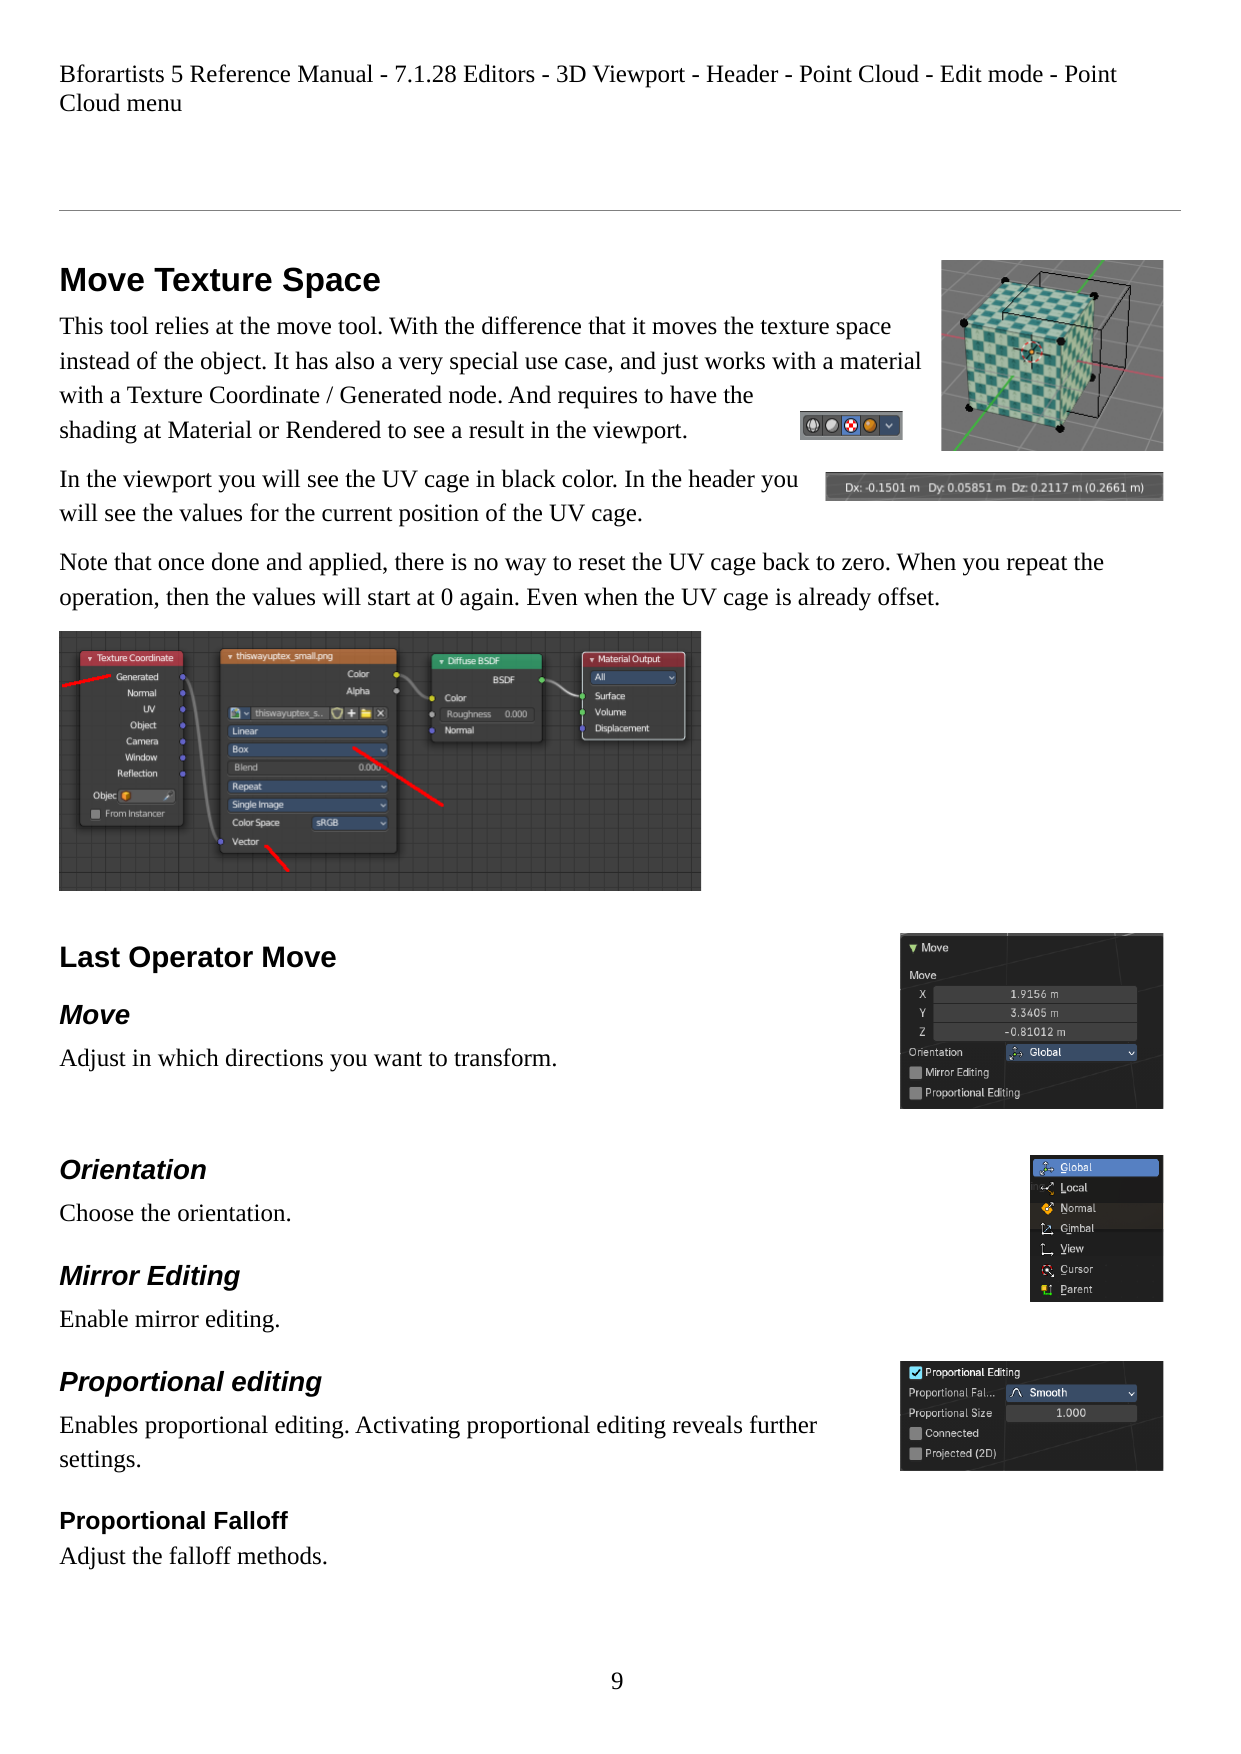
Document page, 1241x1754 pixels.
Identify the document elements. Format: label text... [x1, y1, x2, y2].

subtitle Last Operator Move [59, 940, 900, 974]
subtitle [1164, 260, 1181, 299]
subtitle [1164, 940, 1181, 974]
subtitle Proportional Falloff [59, 1506, 1181, 1534]
text Choose the orientation. [59, 1198, 1030, 1227]
picture [941, 260, 1164, 451]
subtitle Move Texture Space [59, 260, 941, 299]
picture [900, 1361, 1164, 1471]
picture [800, 411, 903, 440]
subtitle [1164, 1260, 1181, 1292]
text In the viewport you will see the UV cage in black color. In the header you will see the values for the current position of the UV cage. [59, 464, 1181, 527]
text Enables proportional editing. Activating proportional editing reveals further settings. [59, 1410, 1181, 1473]
text Adjust in which directions you want to transform. [59, 1043, 900, 1072]
picture [825, 472, 1164, 501]
picture [1030, 1155, 1164, 1302]
subtitle Mirror Editing [59, 1260, 1030, 1292]
text This tool relies at the move tool. With the difference that it moves the texture space instead of the object. It has also a very special use case, and just works with a material with a Texture Coordinate / Generated node. And requires to have the shading at Material or Rendered to see a result in the viewport. [59, 311, 941, 443]
text Adjust the falloff methods. [59, 1541, 1181, 1569]
subtitle Move [59, 999, 900, 1031]
subtitle [1164, 1366, 1181, 1397]
subtitle Proportional editing [59, 1366, 900, 1397]
picture [59, 631, 702, 891]
text Enable mirror editing. [59, 1304, 1181, 1333]
subtitle [1164, 999, 1181, 1031]
text [1164, 1198, 1181, 1227]
picture [900, 933, 1164, 1109]
subtitle Orientation [59, 1154, 1181, 1186]
text Note that once done and applied, there is no way to reset the UV cage back to zero. When you repeat the operation, then the values will start at 0 again. Even when the UV cage is already offset. [59, 547, 1181, 611]
